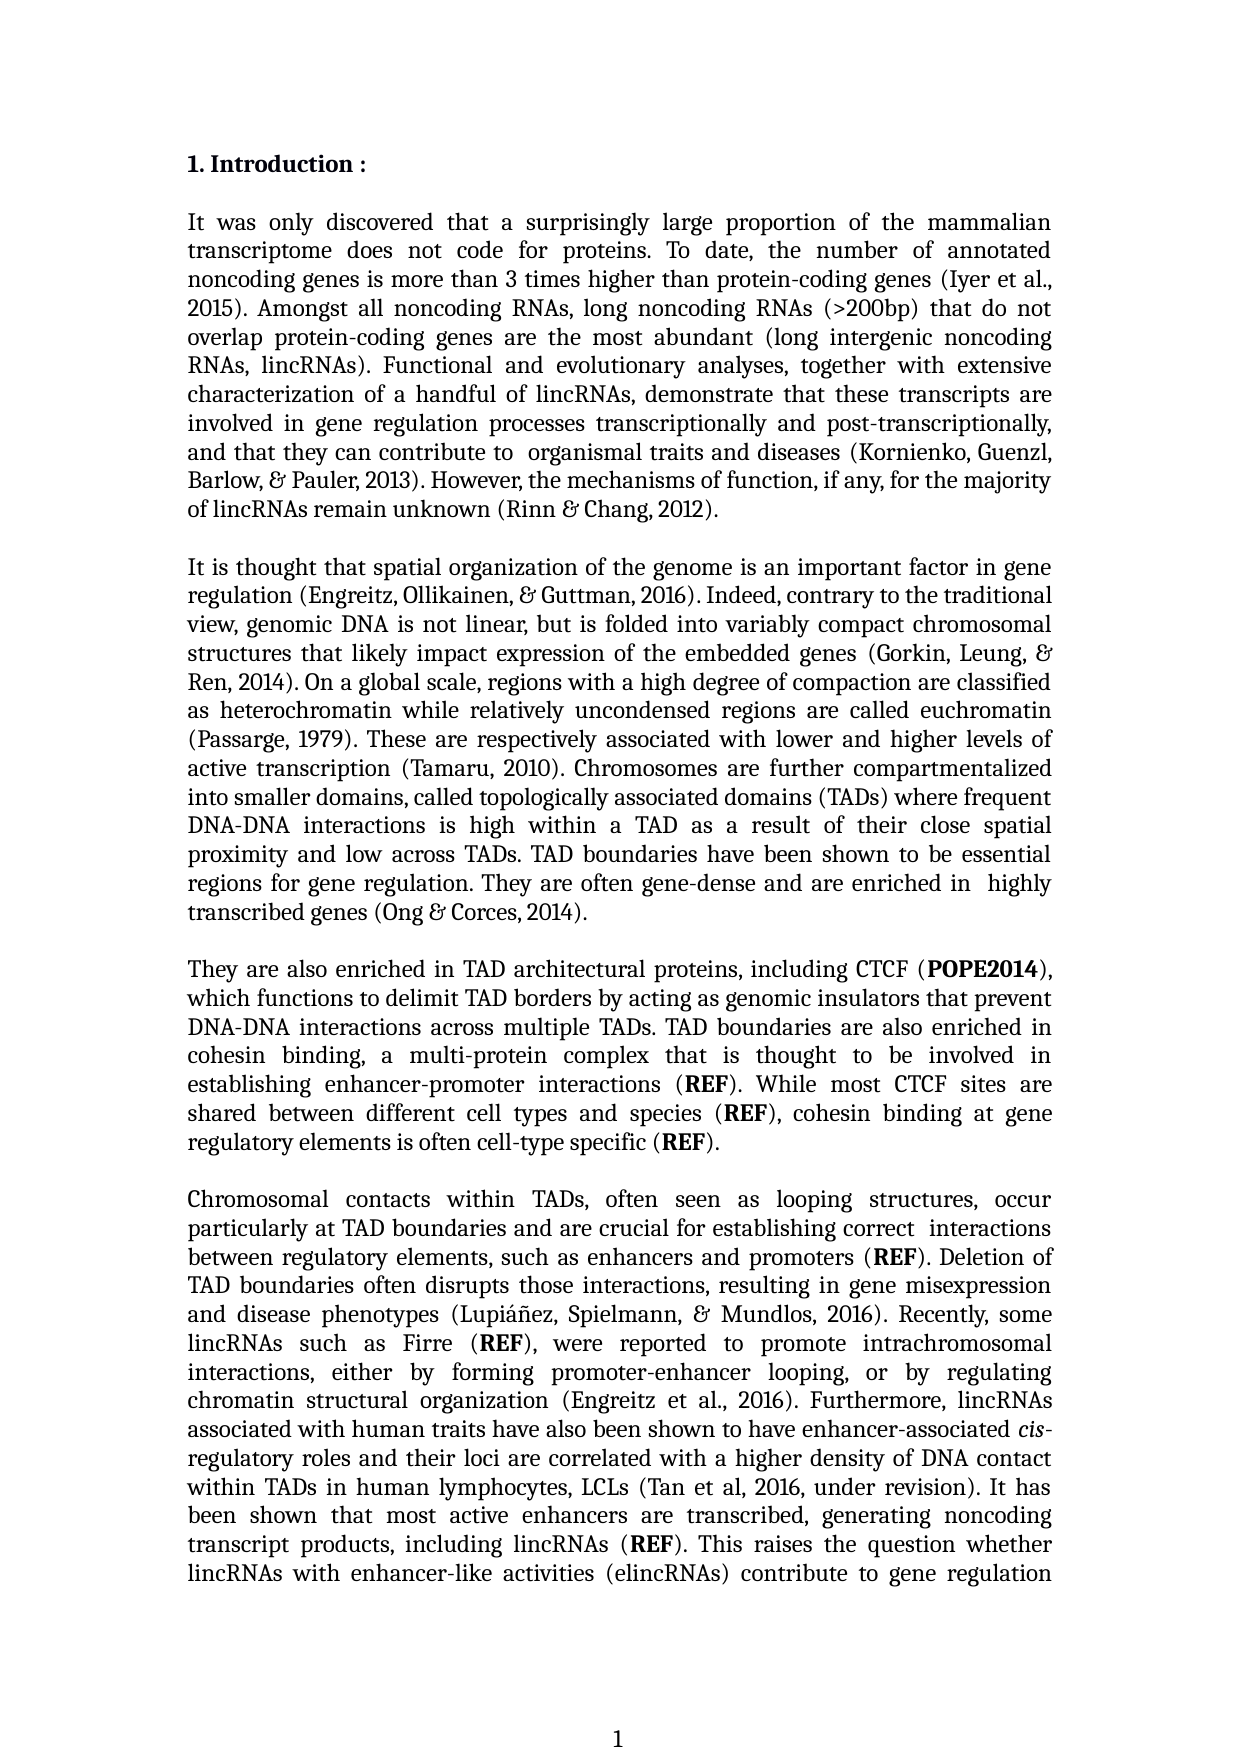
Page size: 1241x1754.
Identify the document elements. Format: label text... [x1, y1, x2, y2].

text 1. Introduction : [187, 150, 1053, 179]
text They are also enriched in TAD architectural proteins, including CTCF (POPE2014), which functions to delimit TAD borders by acting as genomic insulators that prevent DNA-DNA interactions across multiple TADs. TAD boundaries are also enriched in cohesin binding, a multi-protein complex that is thought to be involved in establishing enhancer-promoter interactions (REF). While most CTCF sites are shared between different cell types and species (REF), cohesin binding at gene regulatory elements is often cell-type specific (REF). [187, 955, 1053, 1156]
text Chromosomal contacts within TADs, often seen as looping structures, occur particularly at TAD boundaries and are crucial for establishing correct interactions between regulatory elements, such as enhancers and promoters (REF). Deletion of TAD boundaries often disrupts those interactions, resulting in gene misexpression and disease phenotypes (Lupiáñez, Spielmann, & Mundlos, 2016)⁠. Recently, some lincRNAs such as Firre (REF), were reported to promote intrachromosomal interactions, either by forming promoter-enhancer looping, or by regulating chromatin structural organization (Engreitz et al., 2016)⁠. Furthermore, lincRNAs associated with human traits have also been shown to have enhancer-associated cis-regulatory roles and their loci are correlated with a higher density of DNA contact within TADs in human lymphocytes, LCLs (Tan et al, 2016, under revision). It has been shown that most active enhancers are transcribed, generating noncoding transcript products, including lincRNAs (REF). This raises the question whether lincRNAs with enhancer-like activities (elincRNAs) contribute to gene regulation [187, 1185, 1053, 1587]
text It is thought that spatial organization of the genome is an important factor in gene regulation (Engreitz, Ollikainen, & Guttman, 2016)⁠. Indeed, contrary to the traditional view, genomic DNA is not linear, but is folded into variably compact chromosomal structures that likely impact expression of the embedded genes (Gorkin, Leung, & Ren, 2014)⁠. On a global scale, regions with a high degree of compaction are classified as heterochromatin while relatively uncondensed regions are called euchromatin (Passarge, 1979)⁠. These are respectively associated with lower and higher levels of active transcription (Tamaru, 2010)⁠. Chromosomes are further compartmentalized into smaller domains, called topologically associated domains (TADs) where frequent DNA-DNA interactions is high within a TAD as a result of their close spatial proximity and low across TADs. TAD boundaries have been shown to be essential regions for gene regulation. They are often gene-dense and are enriched in highly transcribed genes (Ong & Corces, 2014)⁠. [187, 552, 1053, 926]
text It was only discovered that a surprisingly large proportion of the mammalian transcriptome does not code for proteins. To date, the number of annotated noncoding genes is more than 3 times higher than protein-coding genes (Iyer et al., 2015)⁠. Amongst all noncoding RNAs, long noncoding RNAs (>200bp) that do not overlap protein-coding genes are the most abundant (long intergenic noncoding RNAs, lincRNAs). Functional and evolutionary analyses, together with extensive characterization of a handful of lincRNAs, demonstrate that these transcripts are involved in gene regulation processes transcriptionally and post-transcriptionally, and that they can contribute to organismal traits and diseases (Kornienko, Guenzl, Barlow, & Pauler, 2013)⁠. However, the mechanisms of function, if any, for the majority of lincRNAs remain unknown (Rinn & Chang, 2012)⁠. [187, 207, 1053, 524]
